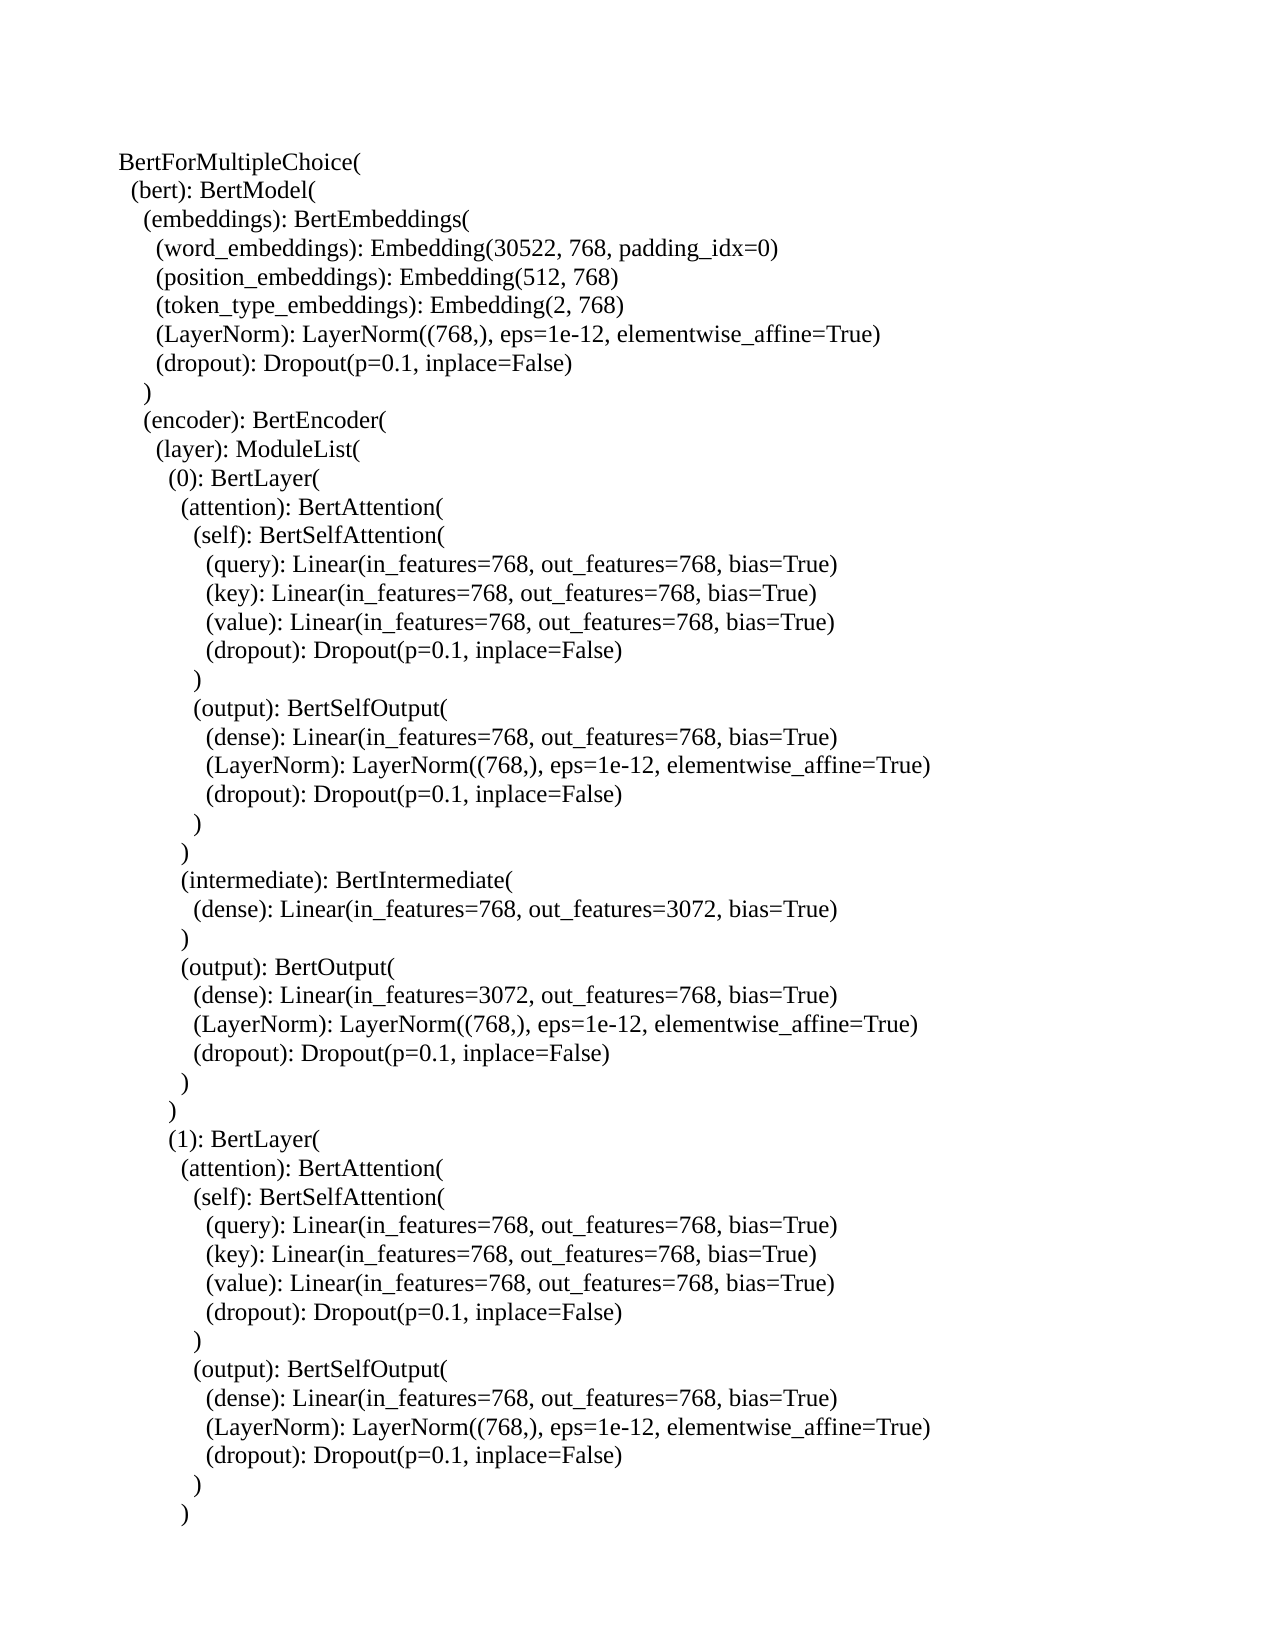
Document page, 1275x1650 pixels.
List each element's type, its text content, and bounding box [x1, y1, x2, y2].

text ) [118, 837, 1157, 866]
text (LayerNorm): LayerNorm((768,), eps=1e-12, elementwise_affine=True) [118, 751, 1157, 779]
text BertForMultipleChoice( [118, 147, 1157, 176]
text (word_embeddings): Embedding(30522, 768, padding_idx=0) [118, 233, 1157, 262]
text ) [118, 1096, 1157, 1124]
text (output): BertSelfOutput( [118, 1354, 1157, 1383]
text (LayerNorm): LayerNorm((768,), eps=1e-12, elementwise_affine=True) [118, 319, 1157, 348]
text ) [118, 1067, 1157, 1096]
text (dense): Linear(in_features=768, out_features=3072, bias=True) [118, 894, 1157, 923]
text (bert): BertModel( [118, 176, 1157, 204]
text (position_embeddings): Embedding(512, 768) [118, 262, 1157, 291]
text (query): Linear(in_features=768, out_features=768, bias=True) [118, 549, 1157, 578]
text ) [118, 377, 1157, 406]
text (query): Linear(in_features=768, out_features=768, bias=True) [118, 1211, 1157, 1239]
text (output): BertOutput( [118, 952, 1157, 981]
text (1): BertLayer( [118, 1124, 1157, 1153]
text (dropout): Dropout(p=0.1, inplace=False) [118, 779, 1157, 808]
text (dropout): Dropout(p=0.1, inplace=False) [118, 1297, 1157, 1326]
text (embeddings): BertEmbeddings( [118, 204, 1157, 233]
text (dense): Linear(in_features=768, out_features=768, bias=True) [118, 722, 1157, 751]
text (LayerNorm): LayerNorm((768,), eps=1e-12, elementwise_affine=True) [118, 1412, 1157, 1441]
text ) [118, 808, 1157, 837]
text (0): BertLayer( [118, 463, 1157, 492]
text (value): Linear(in_features=768, out_features=768, bias=True) [118, 607, 1157, 636]
text (token_type_embeddings): Embedding(2, 768) [118, 291, 1157, 319]
text (key): Linear(in_features=768, out_features=768, bias=True) [118, 1239, 1157, 1268]
text (key): Linear(in_features=768, out_features=768, bias=True) [118, 578, 1157, 607]
text (dropout): Dropout(p=0.1, inplace=False) [118, 348, 1157, 377]
text (dropout): Dropout(p=0.1, inplace=False) [118, 636, 1157, 664]
text ) [118, 664, 1157, 693]
text (dropout): Dropout(p=0.1, inplace=False) [118, 1441, 1157, 1469]
text (attention): BertAttention( [118, 1153, 1157, 1182]
text (value): Linear(in_features=768, out_features=768, bias=True) [118, 1268, 1157, 1297]
text (attention): BertAttention( [118, 492, 1157, 521]
text ) [118, 1326, 1157, 1354]
text (output): BertSelfOutput( [118, 693, 1157, 722]
text (layer): ModuleList( [118, 434, 1157, 463]
text ) [118, 1469, 1157, 1498]
text ) [118, 923, 1157, 952]
text (self): BertSelfAttention( [118, 1182, 1157, 1211]
text (dense): Linear(in_features=768, out_features=768, bias=True) [118, 1383, 1157, 1412]
text (LayerNorm): LayerNorm((768,), eps=1e-12, elementwise_affine=True) [118, 1009, 1157, 1038]
text (self): BertSelfAttention( [118, 521, 1157, 549]
text (dense): Linear(in_features=3072, out_features=768, bias=True) [118, 981, 1157, 1009]
text (encoder): BertEncoder( [118, 406, 1157, 434]
text (dropout): Dropout(p=0.1, inplace=False) [118, 1038, 1157, 1067]
text ) [118, 1498, 1157, 1527]
text (intermediate): BertIntermediate( [118, 866, 1157, 894]
